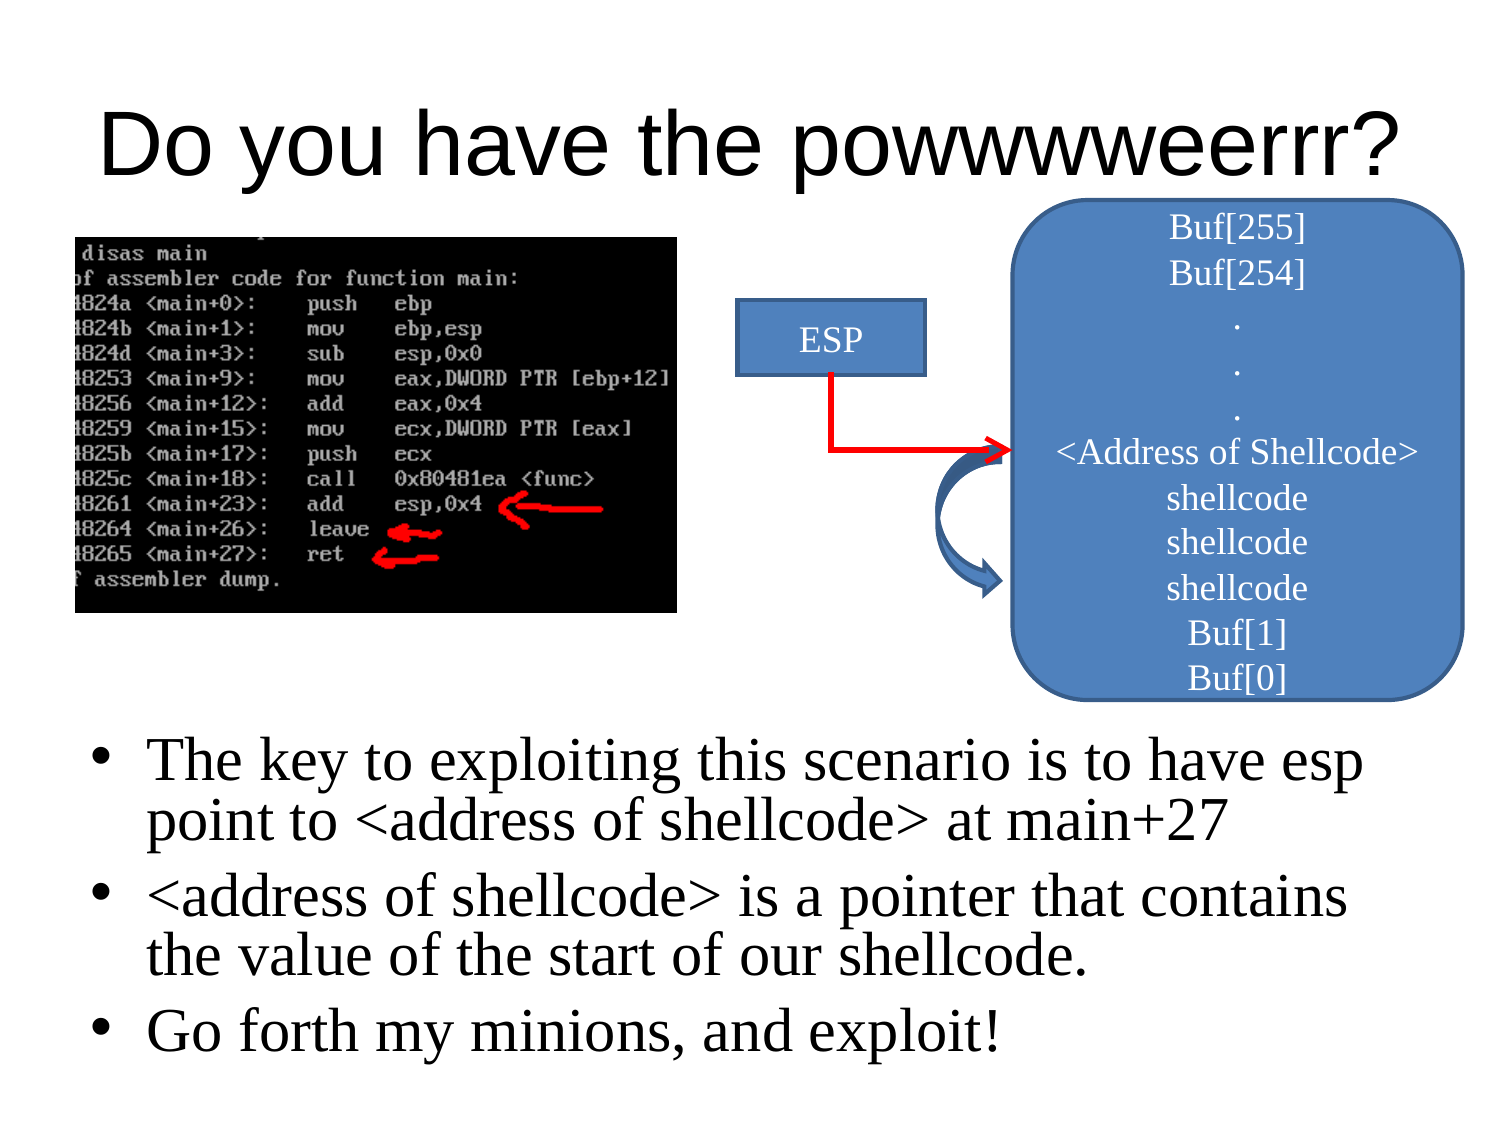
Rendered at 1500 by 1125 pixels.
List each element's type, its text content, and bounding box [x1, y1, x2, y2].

title Do you have the powwwweerrr? [75, 45, 1426, 233]
text_box ESP [737, 299, 925, 376]
text_box Buf[255] Buf[254] . . . <Address of Shellcode> shellcode shellcode shellcode Buf[1] Buf[0] [1012, 200, 1463, 701]
picture [75, 237, 677, 613]
text_box [937, 446, 1001, 595]
list The key to exploiting this scenario is to have esp point to <address of shellcode> at main+27 <address of shellcode> is a pointer that contains the value of the start of our shellcode. Go forth my minions, and exploit! [75, 725, 1426, 1088]
text_box [991, 457, 1001, 463]
